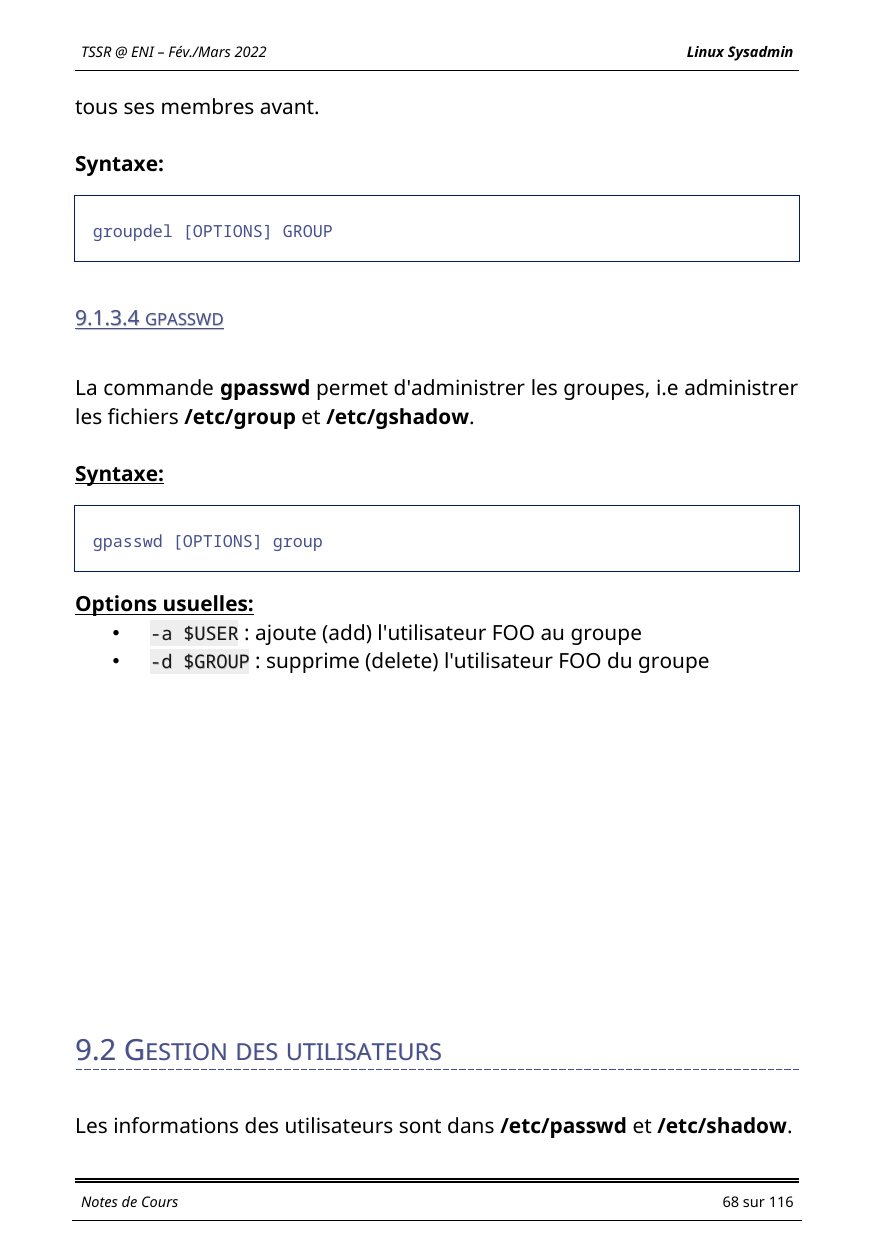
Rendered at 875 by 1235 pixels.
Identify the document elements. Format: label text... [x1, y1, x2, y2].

text La commande gpasswd permet d'administrer les groupes, i.e administrer les fichiers /etc/group et /etc/gshadow. [75, 373, 799, 430]
text Options usuelles: [75, 589, 799, 618]
text gpasswd [OPTIONS] group [75, 506, 799, 571]
text Syntaxe: [75, 459, 799, 487]
text groupdel [OPTIONS] GROUP [75, 196, 799, 261]
text tous ses membres avant. [75, 92, 799, 121]
text 9.2 Gestion des utilisateurs [75, 1029, 799, 1070]
list -a $USER : ajoute (add) l'utilisateur FOO au groupe [112, 618, 799, 646]
list -d $GROUP : supprime (delete) l'utilisateur FOO du groupe [112, 646, 799, 675]
text 9.1.3.4 gpasswd [75, 303, 799, 332]
text Syntaxe: [75, 149, 799, 177]
text Les informations des utilisateurs sont dans /etc/passwd et /etc/shadow. [75, 1111, 799, 1139]
